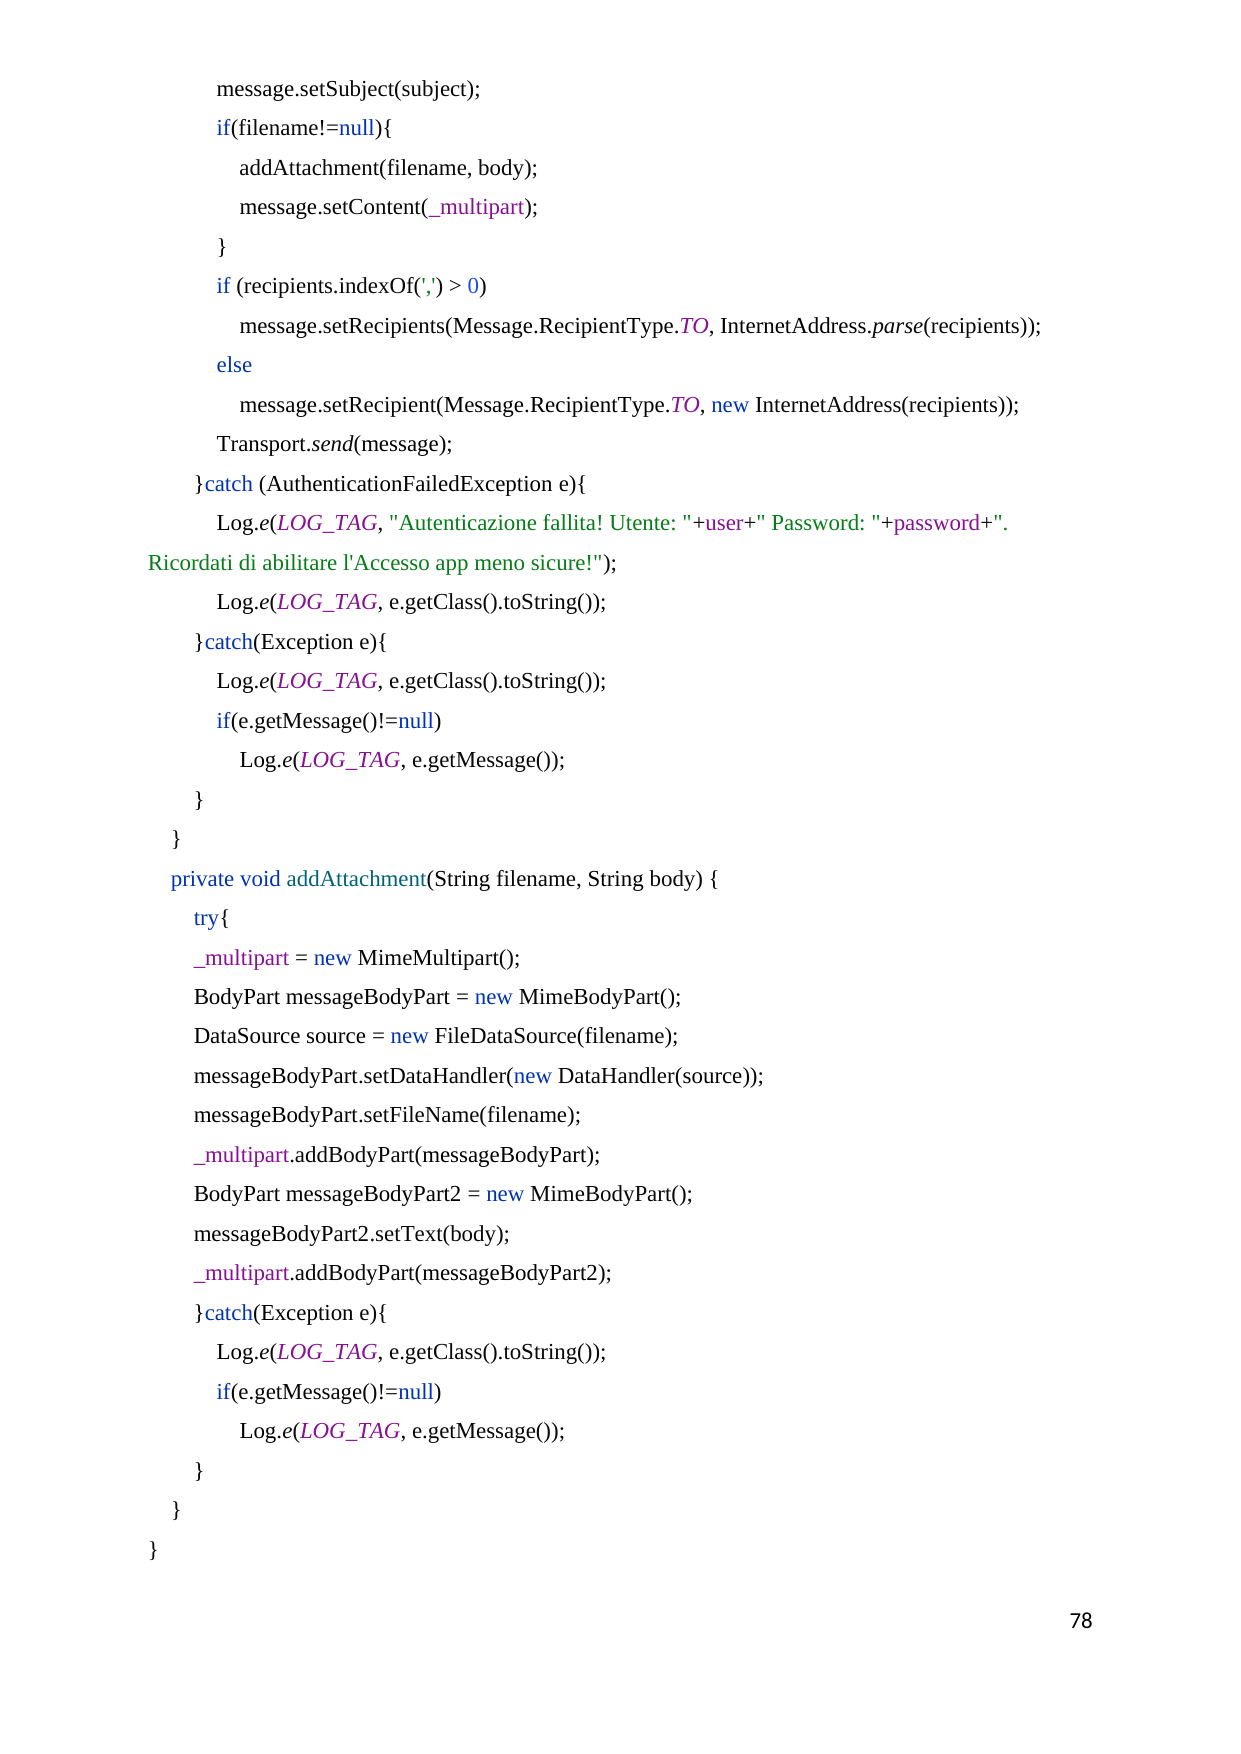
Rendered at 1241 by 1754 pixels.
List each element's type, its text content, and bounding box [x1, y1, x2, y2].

text message.setSubject(subject); if(filename!=null){ addAttachment(filename, body); message.setContent(_multipart); } if (recipients.indexOf(',') > 0) message.setRecipients(Message.RecipientType.TO, InternetAddress.parse(recipients)); else message.setRecipient(Message.RecipientType.TO, new InternetAddress(recipients)); Transport.send(message); }catch (AuthenticationFailedException e){ Log.e(LOG_TAG, "Autenticazione fallita! Utente: "+user+" Password: "+password+". Ricordati di abilitare l'Accesso app meno sicure!"); Log.e(LOG_TAG, e.getClass().toString()); }catch(Exception e){ Log.e(LOG_TAG, e.getClass().toString()); if(e.getMessage()!=null) Log.e(LOG_TAG, e.getMessage()); } } private void addAttachment(String filename, String body) { try{ _multipart = new MimeMultipart(); BodyPart messageBodyPart = new MimeBodyPart(); DataSource source = new FileDataSource(filename); messageBodyPart.setDataHandler(new DataHandler(source)); messageBodyPart.setFileName(filename); _multipart.addBodyPart(messageBodyPart); BodyPart messageBodyPart2 = new MimeBodyPart(); messageBodyPart2.setText(body); _multipart.addBodyPart(messageBodyPart2); }catch(Exception e){ Log.e(LOG_TAG, e.getClass().toString()); if(e.getMessage()!=null) Log.e(LOG_TAG, e.getMessage()); } } } [148, 75, 1092, 1562]
